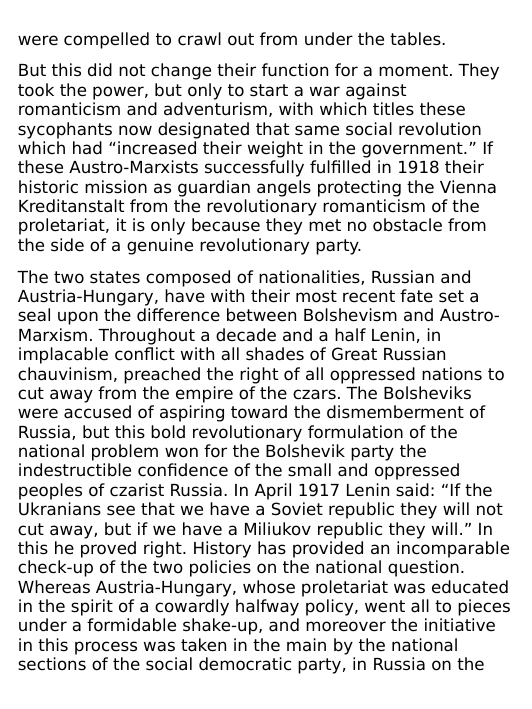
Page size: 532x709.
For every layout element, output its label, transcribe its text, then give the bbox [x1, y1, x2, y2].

text The two states composed of nationalities, Russian and Austria-Hungary, have with their most recent fate set a seal upon the difference between Bolshevism and Austro-Marxism. Throughout a decade and a half Lenin, in implacable conflict with all shades of Great Russian chauvinism, preached the right of all oppressed nations to cut away from the empire of the czars. The Bolsheviks were accused of aspiring toward the dismemberment of Russia, but this bold revolutionary formulation of the national problem won for the Bolshevik party the indestructible confidence of the small and oppressed peoples of czarist Russia. In April 1917 Lenin said: “If the Ukranians see that we have a Soviet republic they will not cut away, but if we have a Miliukov republic they will.” In this he proved right. History has provided an incomparable check-up of the two policies on the national question. Whereas Austria-Hungary, whose proletariat was educated in the spirit of a cowardly halfway policy, went all to pieces under a formidable shake-up, and moreover the initiative in this process was taken in the main by the national sections of the social democratic party, in Russia on the [18, 268, 514, 674]
text were compelled to crawl out from under the tables. [18, 29, 514, 49]
text But this did not change their function for a moment. They took the power, but only to start a war against romanticism and adventurism, with which titles these sycophants now designated that same social revolution which had “increased their weight in the government.” If these Austro-Marxists successfully fulfilled in 1918 their historic mission as guardian angels protecting the Vienna Kreditanstalt from the revolutionary romanticism of the proletariat, it is only because they met no obstacle from the side of a genuine revolutionary party. [18, 61, 514, 255]
